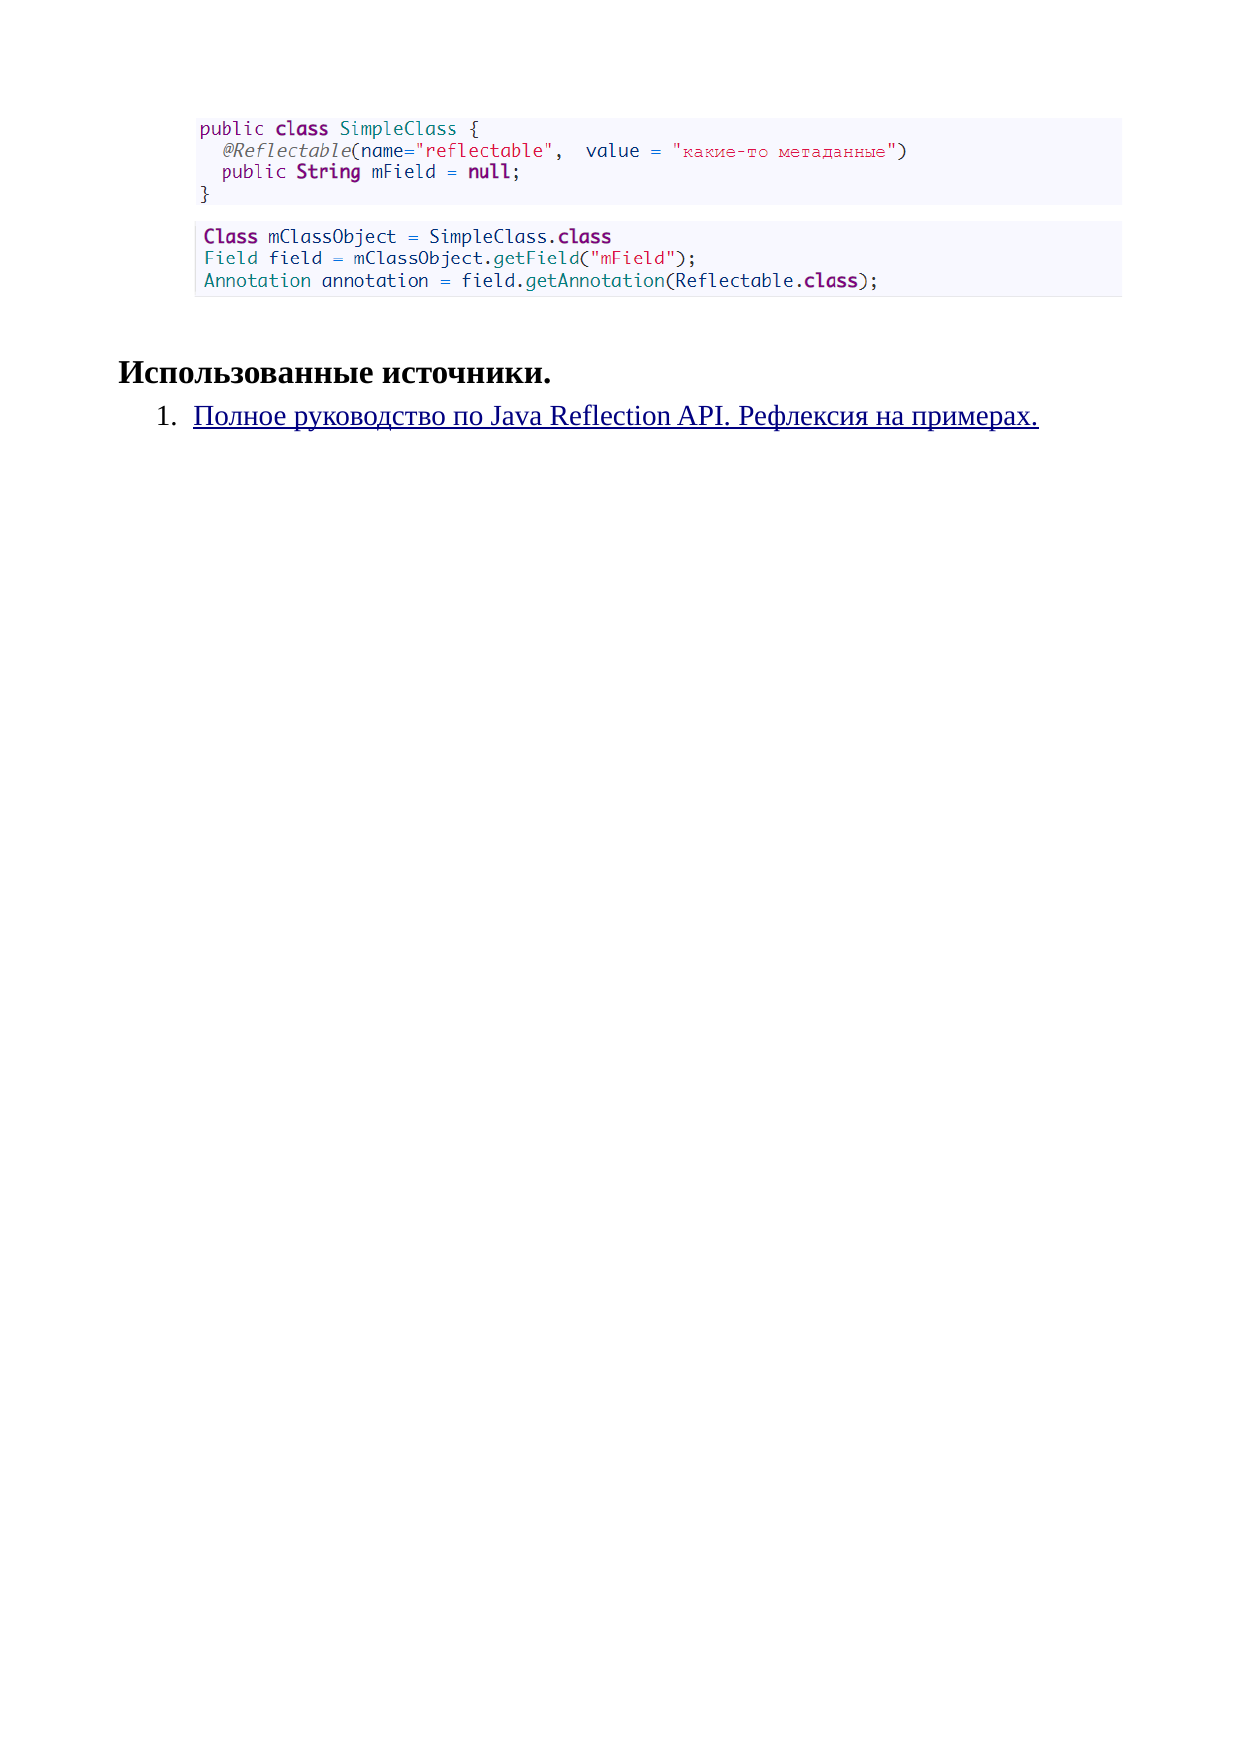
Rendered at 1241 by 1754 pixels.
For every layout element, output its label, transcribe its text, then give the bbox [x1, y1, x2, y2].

picture [196, 118, 1123, 205]
subtitle Использованные источники. [118, 360, 1122, 389]
picture [194, 221, 1123, 297]
list Полное руководство по Java Reflection API. Рефлексия на примерах. [156, 402, 1122, 431]
